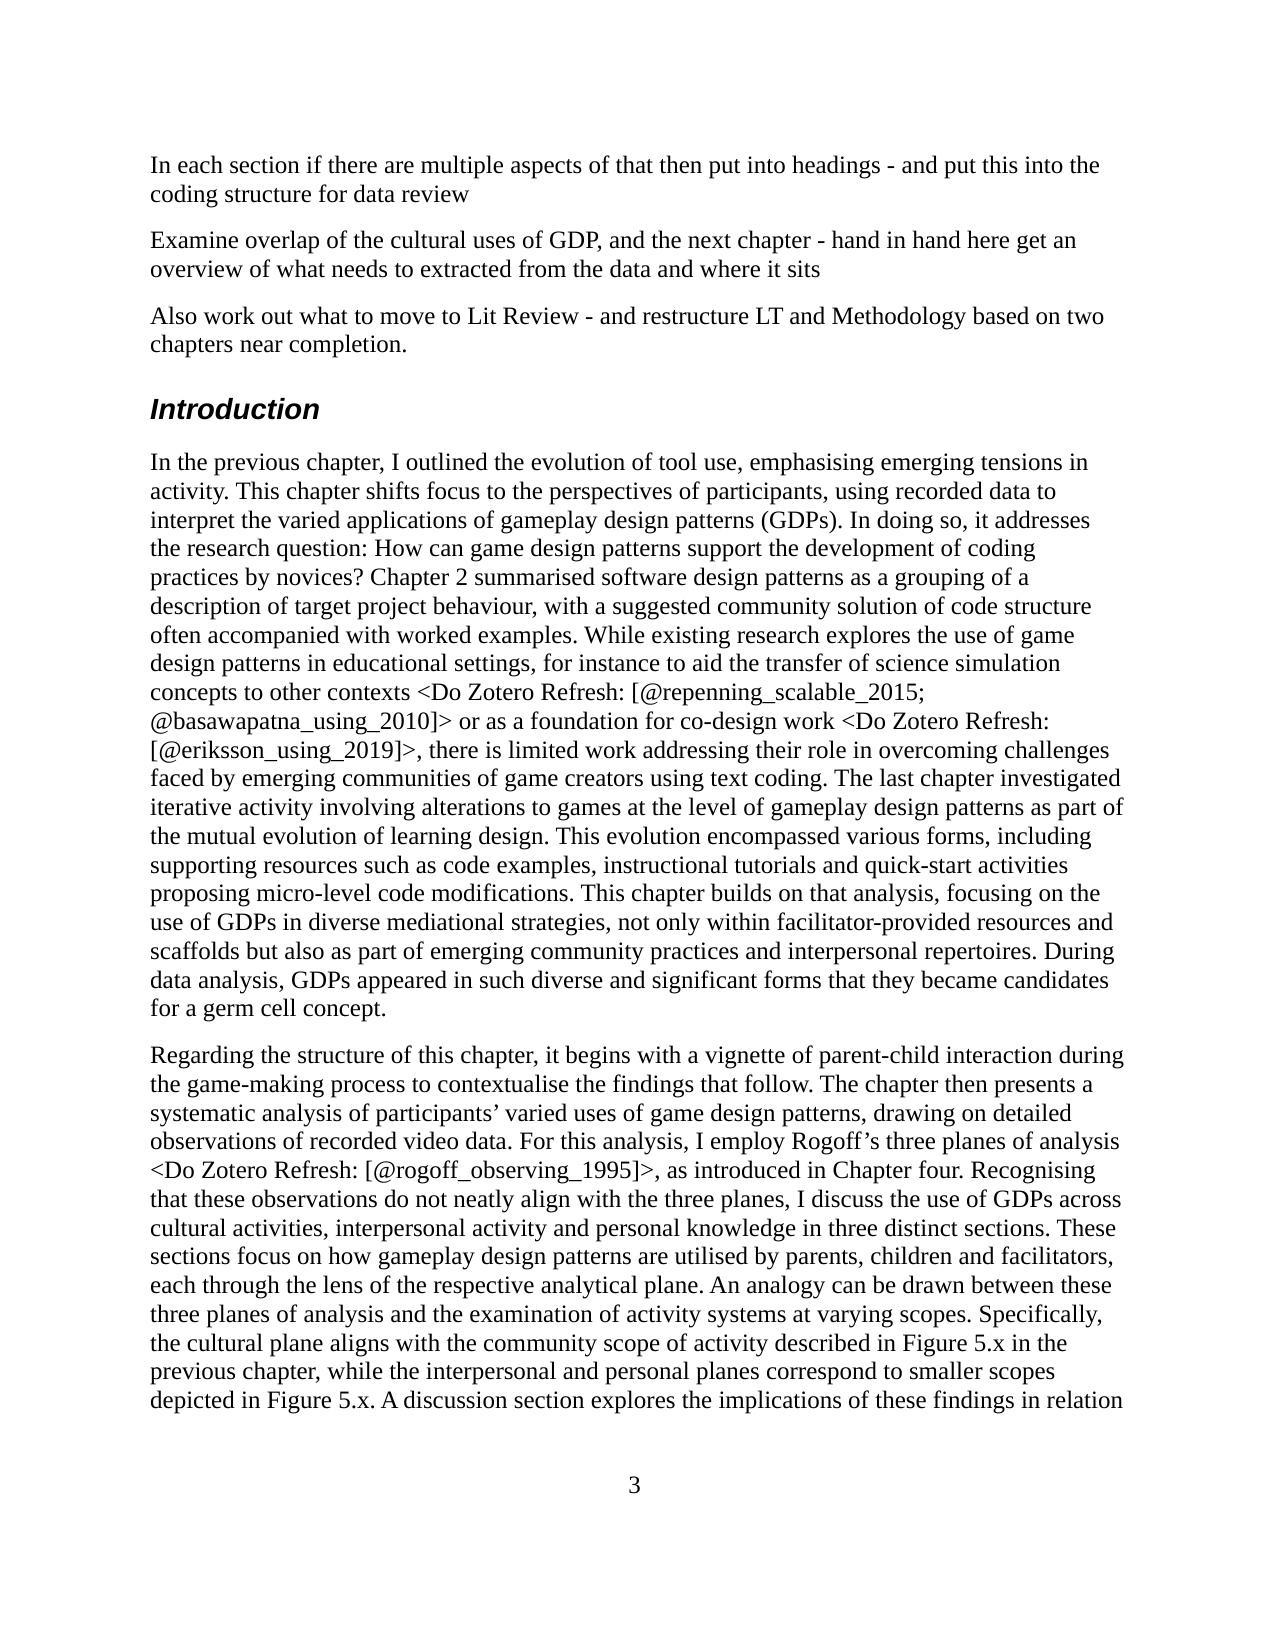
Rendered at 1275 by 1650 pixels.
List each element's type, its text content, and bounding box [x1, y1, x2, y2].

subtitle Introduction [150, 392, 1125, 426]
text In the previous chapter, I outlined the evolution of tool use, emphasising emerging tensions in activity. This chapter shifts focus to the perspectives of participants, using recorded data to interpret the varied applications of gameplay design patterns (GDPs). In doing so, it addresses the research question: How can game design patterns support the development of coding practices by novices? Chapter 2 summarised software design patterns as a grouping of a description of target project behaviour, with a suggested community solution of code structure often accompanied with worked examples. While existing research explores the use of game design patterns in educational settings, for instance to aid the transfer of science simulation concepts to other contexts <Do Zotero Refresh: [@repenning_scalable_2015; @basawapatna_using_2010]> or as a foundation for co-design work <Do Zotero Refresh: [@eriksson_using_2019]>, there is limited work addressing their role in overcoming challenges faced by emerging communities of game creators using text coding. The last chapter investigated iterative activity involving alterations to games at the level of gameplay design patterns as part of the mutual evolution of learning design. This evolution encompassed various forms, including supporting resources such as code examples, instructional tutorials and quick-start activities proposing micro-level code modifications. This chapter builds on that analysis, focusing on the use of GDPs in diverse mediational strategies, not only within facilitator-provided resources and scaffolds but also as part of emerging community practices and interpersonal repertoires. During data analysis, GDPs appeared in such diverse and significant forms that they became candidates for a germ cell concept. [150, 447, 1125, 1022]
text Also work out what to move to Lit Review - and restructure LT and Methodology based on two chapters near completion. [150, 301, 1125, 358]
text Regarding the structure of this chapter, it begins with a vignette of parent-child interaction during the game-making process to contextualise the findings that follow. The chapter then presents a systematic analysis of participants’ varied uses of game design patterns, drawing on detailed observations of recorded video data. For this analysis, I employ Rogoff’s three planes of analysis <Do Zotero Refresh: [@rogoff_observing_1995]>, as introduced in Chapter four. Recognising that these observations do not neatly align with the three planes, I discuss the use of GDPs across cultural activities, interpersonal activity and personal knowledge in three distinct sections. These sections focus on how gameplay design patterns are utilised by parents, children and facilitators, each through the lens of the respective analytical plane. An analogy can be drawn between these three planes of analysis and the examination of activity systems at varying scopes. Specifically, the cultural plane aligns with the community scope of activity described in Figure 5.x in the previous chapter, while the interpersonal and personal planes correspond to smaller scopes depicted in Figure 5.x. A discussion section explores the implications of these findings in relation [150, 1040, 1125, 1414]
text Examine overlap of the cultural uses of GDP, and the next chapter - hand in hand here get an overview of what needs to extracted from the data and where it sits [150, 225, 1125, 283]
text In each section if there are multiple aspects of that then put into headings - and put this into the coding structure for data review [150, 150, 1125, 207]
